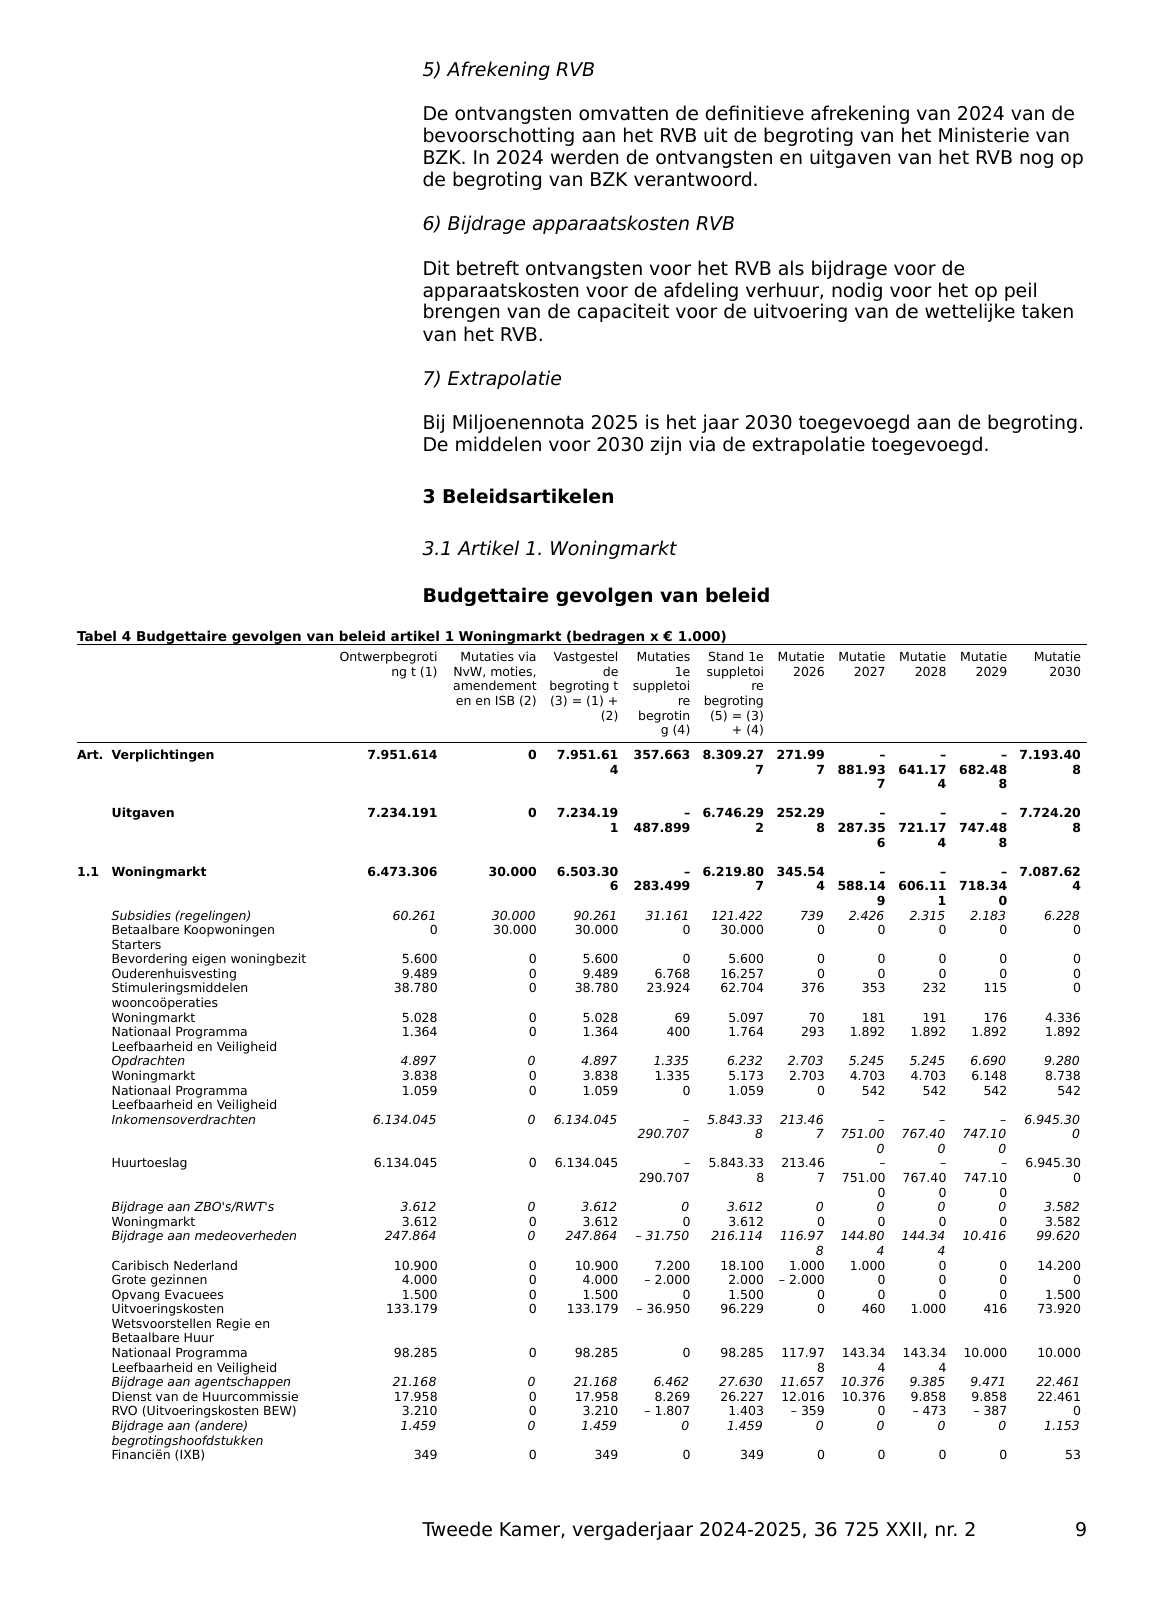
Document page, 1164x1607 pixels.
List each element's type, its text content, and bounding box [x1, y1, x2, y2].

table_cell 0 [770, 923, 831, 952]
table_cell Inkomensoverdrachten [106, 1113, 329, 1156]
table_cell 0 [443, 967, 542, 981]
table_cell 0 [624, 1288, 696, 1302]
table_cell 0 [443, 1025, 542, 1054]
table_cell Mutatie 2030 [1013, 645, 1087, 742]
table_cell Caribisch Nederland [106, 1258, 329, 1273]
table_cell 0 [1013, 981, 1087, 1010]
table_cell 4.000 [543, 1273, 624, 1287]
table_cell 3.210 [543, 1404, 624, 1419]
table_cell [77, 1215, 106, 1229]
table_cell 0 [891, 1419, 952, 1448]
table_cell 2.703 [770, 1054, 831, 1069]
table_cell 5.028 [543, 1010, 624, 1025]
table_cell 0 [1013, 952, 1087, 967]
table_cell [443, 850, 542, 864]
table_cell [831, 850, 891, 864]
table_cell 6.945.300 [1013, 1113, 1087, 1156]
table_cell 133.179 [330, 1302, 443, 1346]
table_cell 4.897 [330, 1054, 443, 1069]
table_cell [77, 1404, 106, 1419]
table_cell 0 [624, 1419, 696, 1448]
table_cell 98.285 [543, 1346, 624, 1375]
table_cell 2.703 [770, 1069, 831, 1083]
table_cell 6.134.045 [330, 1156, 443, 1200]
table_cell 8.309.277 [696, 743, 770, 792]
table_cell 4.000 [330, 1273, 443, 1287]
table_cell Bijdrage aan medeoverheden [106, 1229, 329, 1258]
table_cell 3.612 [543, 1215, 624, 1229]
table_cell – 747.100 [952, 1156, 1013, 1200]
table_cell – 767.400 [891, 1113, 952, 1156]
table_cell 400 [624, 1025, 696, 1054]
table_cell 1.500 [330, 1288, 443, 1302]
table_cell [543, 792, 624, 806]
table_cell 6.503.306 [543, 865, 624, 908]
table_cell 0 [770, 1083, 831, 1112]
table_cell – 36.950 [624, 1302, 696, 1346]
table_cell 4.897 [543, 1054, 624, 1069]
table_cell 5.245 [831, 1054, 891, 1069]
table_cell 0 [831, 1448, 891, 1462]
table_cell [77, 850, 106, 864]
table_cell 5.173 [696, 1069, 770, 1083]
table_cell 9.858 [952, 1390, 1013, 1404]
table_cell 30.000 [443, 865, 542, 908]
table_cell [77, 1448, 106, 1462]
table_cell 0 [443, 1113, 542, 1156]
table_cell 0 [952, 967, 1013, 981]
table_cell – 359 [770, 1404, 831, 1419]
table_cell 5.600 [543, 952, 624, 967]
table_cell 0 [624, 952, 696, 967]
table_cell – 283.499 [624, 865, 696, 908]
table_cell 0 [952, 1215, 1013, 1229]
table_cell [831, 792, 891, 806]
table_cell 0 [770, 1448, 831, 1462]
table_cell 247.864 [330, 1229, 443, 1258]
table_cell 191 [891, 1010, 952, 1025]
table_cell 4.703 [831, 1069, 891, 1083]
table_cell 6.746.292 [696, 806, 770, 850]
table_cell 16.257 [696, 967, 770, 981]
table_cell [77, 645, 106, 742]
table_cell Mutaties 1e suppletoire begroting (4) [624, 645, 696, 742]
table_cell 8.738 [1013, 1069, 1087, 1083]
table_cell 143.344 [831, 1346, 891, 1375]
table_cell 38.780 [330, 981, 443, 1010]
table_cell 7.200 [624, 1258, 696, 1273]
table_cell – 721.174 [891, 806, 952, 850]
table_cell 0 [831, 923, 891, 952]
table_cell 116.978 [770, 1229, 831, 1258]
table_cell [77, 1156, 106, 1200]
table_cell 62.704 [696, 981, 770, 1010]
table_cell 10.900 [330, 1258, 443, 1273]
table_cell 0 [952, 923, 1013, 952]
table_cell 1.364 [330, 1025, 443, 1054]
table_cell Betaalbare Koopwoningen Starters [106, 923, 329, 952]
table_cell – 767.400 [891, 1156, 952, 1200]
table_cell 213.467 [770, 1156, 831, 1200]
table_cell [77, 1025, 106, 1054]
table_cell 18.100 [696, 1258, 770, 1273]
table_cell 96.229 [696, 1302, 770, 1346]
table_cell Opvang Evacuees [106, 1288, 329, 1302]
table_cell [77, 1113, 106, 1156]
table_cell Art. [77, 743, 106, 792]
table_cell Nationaal Programma Leefbaarheid en Veiligheid [106, 1025, 329, 1054]
table_cell 0 [624, 1448, 696, 1462]
table_cell 0 [831, 1273, 891, 1287]
table_cell 0 [443, 1288, 542, 1302]
table_cell RVO (Uitvoeringskosten BEW) [106, 1404, 329, 1419]
table_cell 345.544 [770, 865, 831, 908]
table_cell 271.997 [770, 743, 831, 792]
table_cell 542 [831, 1083, 891, 1112]
table_cell 90.261 [543, 908, 624, 923]
table_cell [77, 1200, 106, 1214]
table_cell 30.000 [696, 923, 770, 952]
table_cell 1.892 [952, 1025, 1013, 1054]
table_cell [106, 850, 329, 864]
table_cell 9.280 [1013, 1054, 1087, 1069]
table_cell [77, 981, 106, 1010]
table_cell 1.892 [1013, 1025, 1087, 1054]
table_cell 5.028 [330, 1010, 443, 1025]
table_cell 0 [770, 1302, 831, 1346]
table_cell 2.183 [952, 908, 1013, 923]
table_cell 1.1 [77, 865, 106, 908]
table_cell 0 [624, 1346, 696, 1375]
table_cell [330, 850, 443, 864]
table_cell 2.426 [831, 908, 891, 923]
table_cell [624, 792, 696, 806]
table_cell 143.344 [891, 1346, 952, 1375]
table_cell 1.335 [624, 1054, 696, 1069]
table_cell 0 [831, 952, 891, 967]
table_cell Vastgestelde begroting t (3) = (1) + (2) [543, 645, 624, 742]
table_cell [77, 1054, 106, 1069]
table_cell [77, 1010, 106, 1025]
table_cell – 287.356 [831, 806, 891, 850]
table_cell [106, 645, 329, 742]
table_cell 0 [443, 1346, 542, 1375]
table_cell 21.168 [543, 1375, 624, 1389]
table_cell [77, 1083, 106, 1112]
table_cell 0 [443, 1419, 542, 1448]
table_cell 0 [1013, 967, 1087, 981]
subtitle Budgettaire gevolgen van beleid [422, 585, 1087, 607]
table_cell 73.920 [1013, 1302, 1087, 1346]
table_cell 21.168 [330, 1375, 443, 1389]
table_cell 0 [443, 1215, 542, 1229]
table_cell Stimuleringsmiddelen wooncoöperaties [106, 981, 329, 1010]
table_cell 6.134.045 [330, 1113, 443, 1156]
table_cell 0 [443, 1448, 542, 1462]
table_cell Woningmarkt [106, 865, 329, 908]
table_cell [77, 806, 106, 850]
table_cell 30.000 [443, 923, 542, 952]
table_cell 8.269 [624, 1390, 696, 1404]
table_cell 2.000 [696, 1273, 770, 1287]
table_cell Nationaal Programma Leefbaarheid en Veiligheid [106, 1346, 329, 1375]
table_cell 70 [770, 1010, 831, 1025]
table_cell 232 [891, 981, 952, 1010]
table_cell 0 [443, 1156, 542, 1200]
table_cell 5.600 [330, 952, 443, 967]
table_cell 0 [443, 1083, 542, 1112]
table_cell – 290.707 [624, 1113, 696, 1156]
table_cell 5.097 [696, 1010, 770, 1025]
table_cell [77, 1390, 106, 1404]
table_cell – 751.000 [831, 1113, 891, 1156]
subtitle 3.1 Artikel 1. Woningmarkt [422, 538, 1087, 560]
table_cell [77, 952, 106, 967]
table_cell 0 [891, 1200, 952, 1214]
table_cell 7.193.408 [1013, 743, 1087, 792]
table_cell 10.416 [952, 1229, 1013, 1258]
table_cell 0 [443, 1200, 542, 1214]
table_cell 0 [443, 1404, 542, 1419]
table_cell 0 [891, 1273, 952, 1287]
table_cell 6.219.807 [696, 865, 770, 908]
table_cell 1.500 [543, 1288, 624, 1302]
table_cell – 751.000 [831, 1156, 891, 1200]
table_cell 6.945.300 [1013, 1156, 1087, 1200]
table_cell 3.210 [330, 1404, 443, 1419]
table_cell 3.612 [330, 1215, 443, 1229]
table_cell 542 [1013, 1083, 1087, 1112]
subtitle 7) Extrapolatie [422, 368, 1087, 389]
table_cell 376 [770, 981, 831, 1010]
table_cell Bijdrage aan agentschappen [106, 1375, 329, 1389]
table_cell 30.000 [443, 908, 542, 923]
table_cell 6.148 [952, 1069, 1013, 1083]
table_cell Grote gezinnen [106, 1273, 329, 1287]
table_cell 0 [443, 981, 542, 1010]
table_cell [77, 967, 106, 981]
table_cell Mutatie 2029 [952, 645, 1013, 742]
table_cell Woningmarkt [106, 1215, 329, 1229]
table_cell 0 [770, 952, 831, 967]
table_cell Mutaties via NvW, moties, amendementen en ISB (2) [443, 645, 542, 742]
table_cell 0 [831, 1288, 891, 1302]
table_cell 27.630 [696, 1375, 770, 1389]
table_cell 0 [330, 923, 443, 952]
table_cell 0 [443, 952, 542, 967]
table_cell 349 [330, 1448, 443, 1462]
table_cell [77, 1375, 106, 1389]
table_cell 9.489 [543, 967, 624, 981]
table_cell Mutatie 2027 [831, 645, 891, 742]
table_cell Uitvoeringskosten Wetsvoorstellen Regie en Betaalbare Huur [106, 1302, 329, 1346]
table_cell 0 [443, 1390, 542, 1404]
table_cell 0 [891, 967, 952, 981]
table_cell 416 [952, 1302, 1013, 1346]
table_cell 9.385 [891, 1375, 952, 1389]
table_cell 0 [443, 806, 542, 850]
text De ontvangsten omvatten de definitieve afrekening van 2024 van de bevoorschotting aan het RVB uit de begroting van het Ministerie van BZK. In 2024 werden de ontvangsten en uitgaven van het RVB nog op de begroting van BZK verantwoord. [422, 103, 1087, 191]
table_cell – 2.000 [770, 1273, 831, 1287]
table_cell Ouderenhuisvesting [106, 967, 329, 981]
table_cell [952, 792, 1013, 806]
table_cell Mutatie 2028 [891, 645, 952, 742]
table_cell [77, 1069, 106, 1083]
table_cell 0 [891, 952, 952, 967]
table_cell 0 [1013, 923, 1087, 952]
table_cell 0 [891, 1258, 952, 1273]
table_cell 0 [891, 1288, 952, 1302]
table_cell 7.234.191 [330, 806, 443, 850]
table_cell [770, 792, 831, 806]
table_cell 17.958 [330, 1390, 443, 1404]
text Dit betreft ontvangsten voor het RVB als bijdrage voor de apparaatskosten voor de afdeling verhuur, nodig voor het op peil brengen van de capaciteit voor de uitvoering van de wettelijke taken van het RVB. [422, 257, 1087, 345]
table_cell 0 [831, 1419, 891, 1448]
table_cell – 1.807 [624, 1404, 696, 1419]
table_cell – 881.937 [831, 743, 891, 792]
table_cell [770, 850, 831, 864]
table_cell 17.958 [543, 1390, 624, 1404]
table_cell [77, 1229, 106, 1258]
table_cell Huurtoeslag [106, 1156, 329, 1200]
table_cell 9.471 [952, 1375, 1013, 1389]
table_cell 0 [1013, 1404, 1087, 1419]
table_cell Stand 1e suppletoire begroting (5) = (3) + (4) [696, 645, 770, 742]
table_cell 252.298 [770, 806, 831, 850]
table_cell 14.200 [1013, 1258, 1087, 1273]
table_cell 0 [770, 1288, 831, 1302]
table_cell 0 [891, 1215, 952, 1229]
table_cell 5.843.338 [696, 1113, 770, 1156]
table_cell 0 [952, 1258, 1013, 1273]
table_cell 0 [443, 1302, 542, 1346]
table_cell – 718.340 [952, 865, 1013, 908]
table_cell 99.620 [1013, 1229, 1087, 1258]
table_cell [1013, 792, 1087, 806]
table_cell 349 [696, 1448, 770, 1462]
table_cell Financiën (IXB) [106, 1448, 329, 1462]
table_cell Dienst van de Huurcommissie [106, 1390, 329, 1404]
table_cell [443, 792, 542, 806]
table_cell 247.864 [543, 1229, 624, 1258]
table_cell – 487.899 [624, 806, 696, 850]
table_cell 739 [770, 908, 831, 923]
table_cell 542 [952, 1083, 1013, 1112]
table_cell [77, 1258, 106, 1273]
subtitle 3 Beleidsartikelen [422, 486, 1087, 508]
table_cell 1.153 [1013, 1419, 1087, 1448]
table_cell 4.336 [1013, 1010, 1087, 1025]
table_cell 117.978 [770, 1346, 831, 1375]
table_cell [77, 792, 106, 806]
table_cell Uitgaven [106, 806, 329, 850]
table_cell 6.768 [624, 967, 696, 981]
table_cell [696, 792, 770, 806]
table_cell – 641.174 [891, 743, 952, 792]
table_cell [330, 792, 443, 806]
table_cell 1.000 [770, 1258, 831, 1273]
table_cell Verplichtingen [106, 743, 329, 792]
table_cell 11.657 [770, 1375, 831, 1389]
table_cell 10.000 [1013, 1346, 1087, 1375]
table_cell – 473 [891, 1404, 952, 1419]
table_cell 0 [443, 1069, 542, 1083]
table_cell 144.344 [891, 1229, 952, 1258]
table_cell 542 [891, 1083, 952, 1112]
table_cell 1.459 [543, 1419, 624, 1448]
table_cell 0 [443, 1010, 542, 1025]
table_cell 1.059 [543, 1083, 624, 1112]
table_cell [77, 1346, 106, 1375]
table_cell [106, 792, 329, 806]
table_cell 1.000 [831, 1258, 891, 1273]
table_cell [891, 792, 952, 806]
table_cell 5.245 [891, 1054, 952, 1069]
table_cell 216.114 [696, 1229, 770, 1258]
table_cell 1.500 [696, 1288, 770, 1302]
table_cell 1.459 [696, 1419, 770, 1448]
table_cell 3.612 [543, 1200, 624, 1214]
text Bij Miljoenennota 2025 is het jaar 2030 toegevoegd aan de begroting. De middelen voor 2030 zijn via de extrapolatie toegevoegd. [422, 412, 1087, 456]
table_cell [1013, 850, 1087, 864]
table_cell Subsidies (regelingen) [106, 908, 329, 923]
table_cell 1.364 [543, 1025, 624, 1054]
table_cell 3.838 [330, 1069, 443, 1083]
table_cell 1.892 [891, 1025, 952, 1054]
table_cell 293 [770, 1025, 831, 1054]
table_cell 31.161 [624, 908, 696, 923]
table_cell 0 [624, 923, 696, 952]
table_cell 357.663 [624, 743, 696, 792]
table_cell 38.780 [543, 981, 624, 1010]
table_cell Bijdrage aan ZBO's/RWT's [106, 1200, 329, 1214]
table_cell 0 [624, 1215, 696, 1229]
table_cell 0 [443, 1258, 542, 1273]
table_cell [543, 850, 624, 864]
table_cell Bevordering eigen woningbezit [106, 952, 329, 967]
table_cell Ontwerpbegroting t (1) [330, 645, 443, 742]
table_cell 0 [770, 1215, 831, 1229]
subtitle 6) Bijdrage apparaatskosten RVB [422, 213, 1087, 235]
table_cell 0 [770, 1419, 831, 1448]
table_cell 12.016 [770, 1390, 831, 1404]
table_cell 9.858 [891, 1390, 952, 1404]
table_cell 0 [624, 1200, 696, 1214]
table_cell Bijdrage aan (andere) begrotingshoofdstukken [106, 1419, 329, 1448]
table_cell – 387 [952, 1404, 1013, 1419]
table_cell – 290.707 [624, 1156, 696, 1200]
table_cell 0 [443, 1375, 542, 1389]
table_cell 0 [952, 1200, 1013, 1214]
table_cell 1.335 [624, 1069, 696, 1083]
table_cell – 606.111 [891, 865, 952, 908]
table_cell 181 [831, 1010, 891, 1025]
table_cell 98.285 [696, 1346, 770, 1375]
table_cell 1.000 [891, 1302, 952, 1346]
table_cell [77, 1419, 106, 1448]
table_cell [77, 1302, 106, 1346]
table_cell – 747.100 [952, 1113, 1013, 1156]
table_cell 6.228 [1013, 908, 1087, 923]
table_cell 0 [952, 1288, 1013, 1302]
table_cell 4.703 [891, 1069, 952, 1083]
table_cell 0 [1013, 1273, 1087, 1287]
table_cell Woningmarkt [106, 1069, 329, 1083]
subtitle 5) Afrekening RVB [422, 59, 1087, 81]
table_cell 69 [624, 1010, 696, 1025]
table_cell 1.059 [330, 1083, 443, 1112]
table_cell [77, 1288, 106, 1302]
table_cell 6.690 [952, 1054, 1013, 1069]
table_cell 0 [831, 1215, 891, 1229]
table_cell 23.924 [624, 981, 696, 1010]
table_cell 115 [952, 981, 1013, 1010]
table_cell – 682.488 [952, 743, 1013, 792]
table_cell 349 [543, 1448, 624, 1462]
table_cell [891, 850, 952, 864]
table_cell 7.951.614 [330, 743, 443, 792]
table_cell 98.285 [330, 1346, 443, 1375]
table_cell 10.900 [543, 1258, 624, 1273]
table_cell 0 [952, 1419, 1013, 1448]
table_cell 10.376 [831, 1375, 891, 1389]
table_cell 0 [952, 952, 1013, 967]
table_cell Nationaal Programma Leefbaarheid en Veiligheid [106, 1083, 329, 1112]
table_cell 53 [1013, 1448, 1087, 1462]
table_cell 176 [952, 1010, 1013, 1025]
table_cell [624, 850, 696, 864]
table_cell 0 [443, 1054, 542, 1069]
table_cell 6.473.306 [330, 865, 443, 908]
table_cell [77, 908, 106, 923]
table_cell – 2.000 [624, 1273, 696, 1287]
table_cell 1.459 [330, 1419, 443, 1448]
table_cell 22.461 [1013, 1375, 1087, 1389]
table_cell 0 [891, 1448, 952, 1462]
table_cell [696, 850, 770, 864]
table_cell 133.179 [543, 1302, 624, 1346]
table_cell 0 [952, 1448, 1013, 1462]
table_cell 3.612 [330, 1200, 443, 1214]
table_cell 3.612 [696, 1200, 770, 1214]
table_cell 6.134.045 [543, 1156, 624, 1200]
table_cell 0 [443, 1273, 542, 1287]
table_cell Opdrachten [106, 1054, 329, 1069]
table_cell 6.232 [696, 1054, 770, 1069]
table_cell 3.582 [1013, 1215, 1087, 1229]
table_cell 0 [443, 1229, 542, 1258]
table_cell 7.234.191 [543, 806, 624, 850]
table_cell 0 [624, 1083, 696, 1112]
table_cell 10.376 [831, 1390, 891, 1404]
table_cell [952, 850, 1013, 864]
table_cell 7.951.614 [543, 743, 624, 792]
table_cell 144.804 [831, 1229, 891, 1258]
table_cell 3.582 [1013, 1200, 1087, 1214]
table_cell [77, 1273, 106, 1287]
table_cell Mutatie 2026 [770, 645, 831, 742]
table_cell 5.843.338 [696, 1156, 770, 1200]
table_cell 0 [831, 967, 891, 981]
table_header Tabel 4 Budgettaire gevolgen van beleid artikel 1 Woningmarkt (bedragen x € 1.000) [77, 629, 1087, 644]
table_cell 1.892 [831, 1025, 891, 1054]
table_cell – 588.149 [831, 865, 891, 908]
table_cell 0 [770, 1200, 831, 1214]
table_cell 26.227 [696, 1390, 770, 1404]
table_cell 1.403 [696, 1404, 770, 1419]
table_cell 0 [891, 923, 952, 952]
table_cell 1.059 [696, 1083, 770, 1112]
table_cell 1.500 [1013, 1288, 1087, 1302]
table_cell 3.612 [696, 1215, 770, 1229]
table_cell Woningmarkt [106, 1010, 329, 1025]
table_cell 7.724.208 [1013, 806, 1087, 850]
table_cell – 31.750 [624, 1229, 696, 1258]
table_cell 353 [831, 981, 891, 1010]
table_cell 30.000 [543, 923, 624, 952]
table_cell 6.462 [624, 1375, 696, 1389]
table_cell 5.600 [696, 952, 770, 967]
table_cell 0 [831, 1404, 891, 1419]
table_cell 2.315 [891, 908, 952, 923]
table_cell – 747.488 [952, 806, 1013, 850]
table_cell 0 [770, 967, 831, 981]
table_cell 7.087.624 [1013, 865, 1087, 908]
table_cell 460 [831, 1302, 891, 1346]
table_cell 60.261 [330, 908, 443, 923]
table_cell 10.000 [952, 1346, 1013, 1375]
table_cell 9.489 [330, 967, 443, 981]
table_cell 0 [952, 1273, 1013, 1287]
table_cell 3.838 [543, 1069, 624, 1083]
table_cell 1.764 [696, 1025, 770, 1054]
table_cell 0 [443, 743, 542, 792]
table_cell 0 [831, 1200, 891, 1214]
table_cell [77, 923, 106, 952]
table_cell 22.461 [1013, 1390, 1087, 1404]
table_cell 6.134.045 [543, 1113, 624, 1156]
table_cell 121.422 [696, 908, 770, 923]
table_cell 213.467 [770, 1113, 831, 1156]
